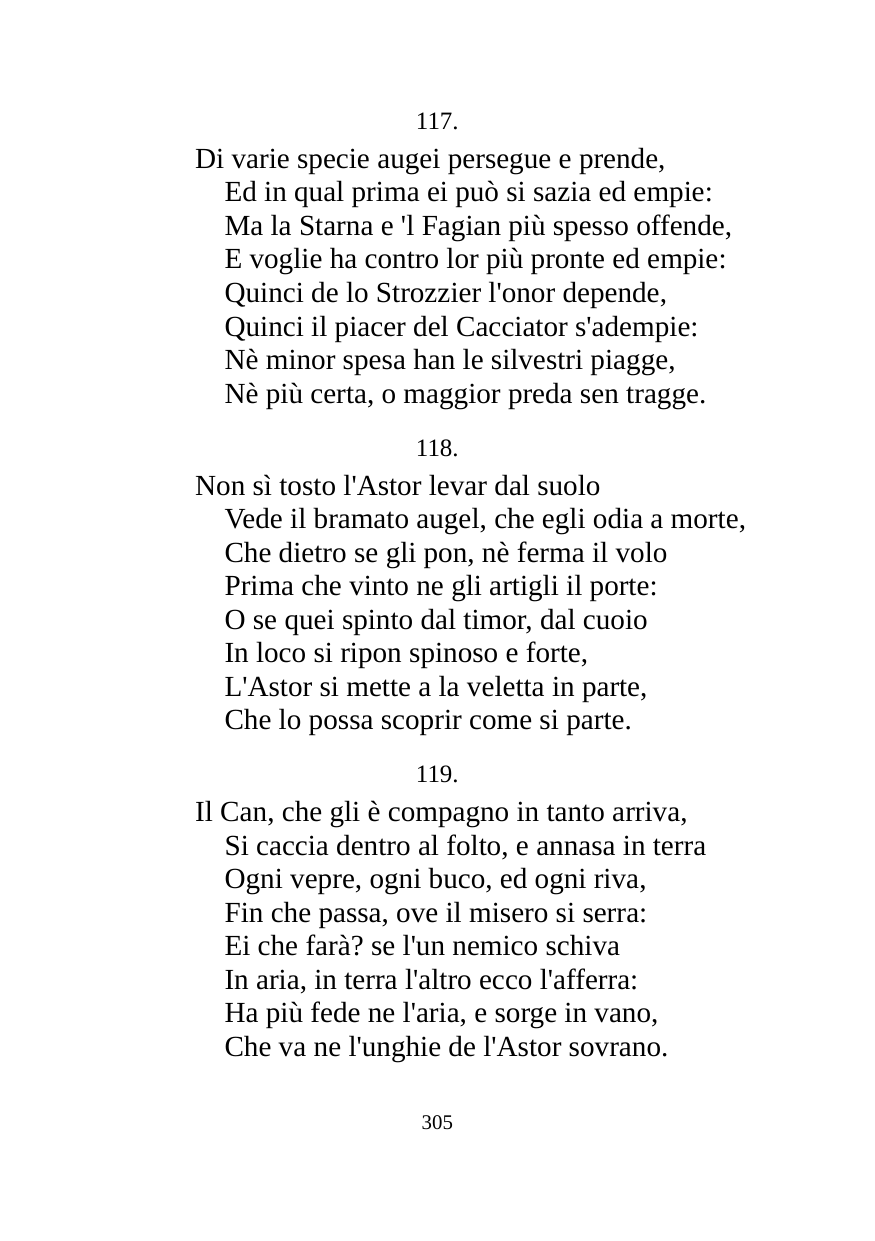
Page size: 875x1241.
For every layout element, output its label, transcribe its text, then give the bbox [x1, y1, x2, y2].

text 119. [106, 759, 768, 788]
text Ha più fede ne l'aria, e sorge in vano, [224, 996, 768, 1029]
text In loco si ripon spinoso e forte, [224, 635, 768, 669]
text Ei che farà? se l'un nemico schiva [224, 928, 768, 962]
text E voglie ha contro lor più pronte ed empie: [224, 242, 768, 275]
text Ed in qual prima ei può si sazia ed empie: [224, 174, 768, 208]
text Quinci il piacer del Cacciator s'adempie: [224, 309, 768, 342]
text O se quei spinto dal timor, dal cuoio [224, 602, 768, 635]
text Ma la Starna e 'l Fagian più spesso offende, [224, 208, 768, 242]
text 118. [106, 433, 768, 462]
text Che va ne l'unghie de l'Astor sovrano. [224, 1029, 768, 1063]
text Il Can, che gli è compagno in tanto arriva, [195, 794, 768, 828]
text Vede il bramato augel, che egli odia a morte, [224, 501, 768, 535]
text Che lo possa scoprir come si parte. [224, 702, 768, 736]
text Prima che vinto ne gli artigli il porte: [224, 568, 768, 602]
text In aria, in terra l'altro ecco l'afferra: [224, 962, 768, 996]
text 117. [106, 106, 768, 135]
text Nè minor spesa han le silvestri piagge, [224, 342, 768, 376]
text Di varie specie augei persegue e prende, [195, 141, 768, 174]
text Ogni vepre, ogni buco, ed ogni riva, [224, 861, 768, 895]
text Fin che passa, ove il misero si serra: [224, 895, 768, 928]
text Si caccia dentro al folto, e annasa in terra [224, 828, 768, 861]
text Nè più certa, o maggior preda sen tragge. [224, 376, 768, 409]
text Non sì tosto l'Astor levar dal suolo [195, 468, 768, 501]
text Che dietro se gli pon, nè ferma il volo [224, 535, 768, 568]
text Quinci de lo Strozzier l'onor depende, [224, 275, 768, 309]
text L'Astor si mette a la veletta in parte, [224, 669, 768, 702]
